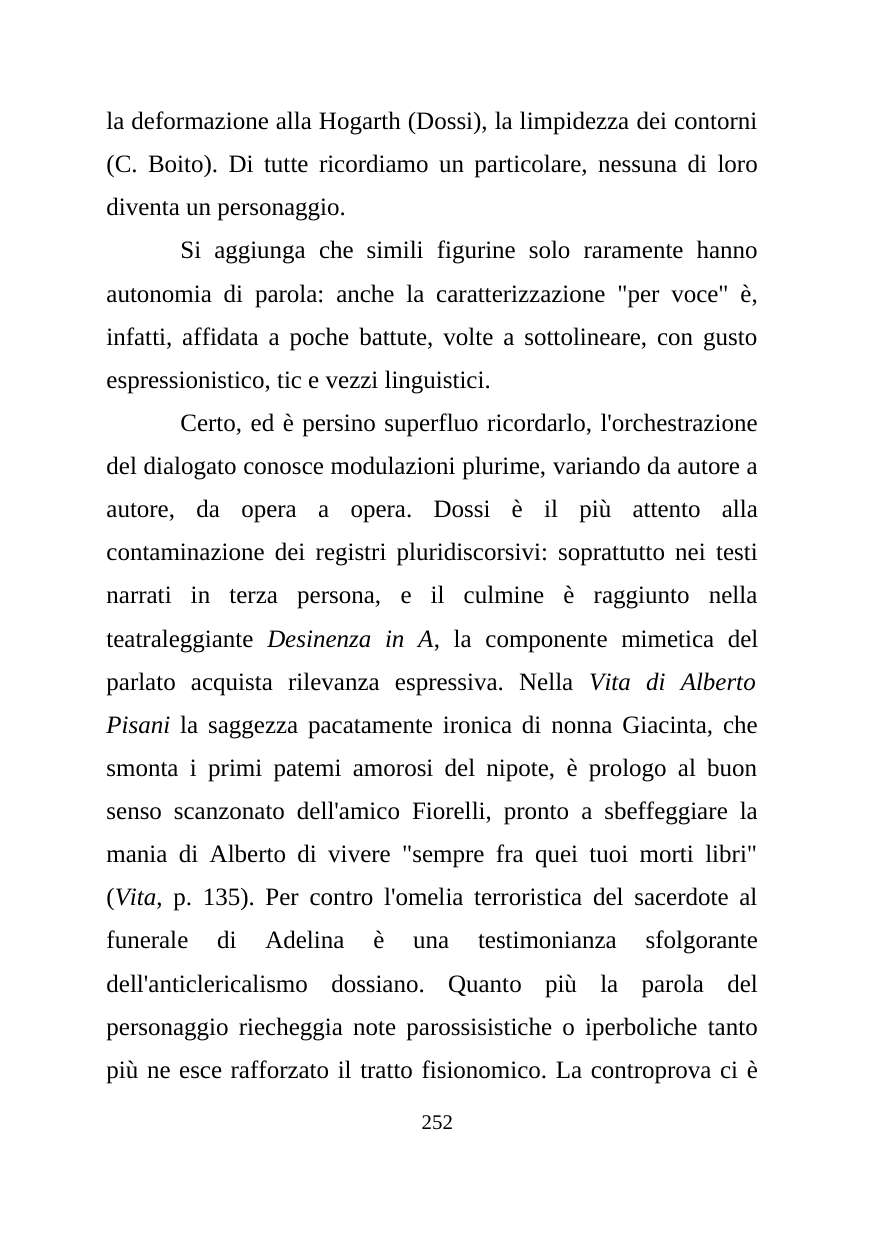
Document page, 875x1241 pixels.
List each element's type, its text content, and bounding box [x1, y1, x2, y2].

text Certo, ed è persino superfluo ricordarlo, l'orchestrazione del dialogato conosce modulazioni plurime, variando da autore a autore, da opera a opera. Dossi è il più attento alla contaminazione dei registri pluridiscorsivi: soprattutto nei testi narrati in terza persona, e il culmine è raggiunto nella teatraleggiante Desinenza in A, la componente mimetica del parlato acquista rilevanza espressiva. Nella Vita di Alberto Pisani la saggezza pacatamente ironica di nonna Giacinta, che smonta i primi patemi amorosi del nipote, è prologo al buon senso scanzonato dell'amico Fiorelli, pronto a sbeffeggiare la mania di Alberto di vivere "sempre fra quei tuoi morti libri" (Vita, p. 135). Per contro l'omelia terroristica del sacerdote al funerale di Adelina è una testimonianza sfolgorante dell'anticlericalismo dossiano. Quanto più la parola del personaggio riecheggia note parossisistiche o iperboliche tanto più ne esce rafforzato il tratto fisionomico. La controprova ci è [106, 408, 758, 1084]
text la deformazione alla Hogarth (Dossi), la limpidezza dei contorni (C. Boito). Di tutte ricordiamo un particolare, nessuna di loro diventa un personaggio. [106, 106, 758, 221]
text Si aggiunga che simili figurine solo raramente hanno autonomia di parola: anche la caratterizzazione "per voce" è, infatti, affidata a poche battute, volte a sottolineare, con gusto espressionistico, tic e vezzi linguistici. [106, 236, 758, 394]
